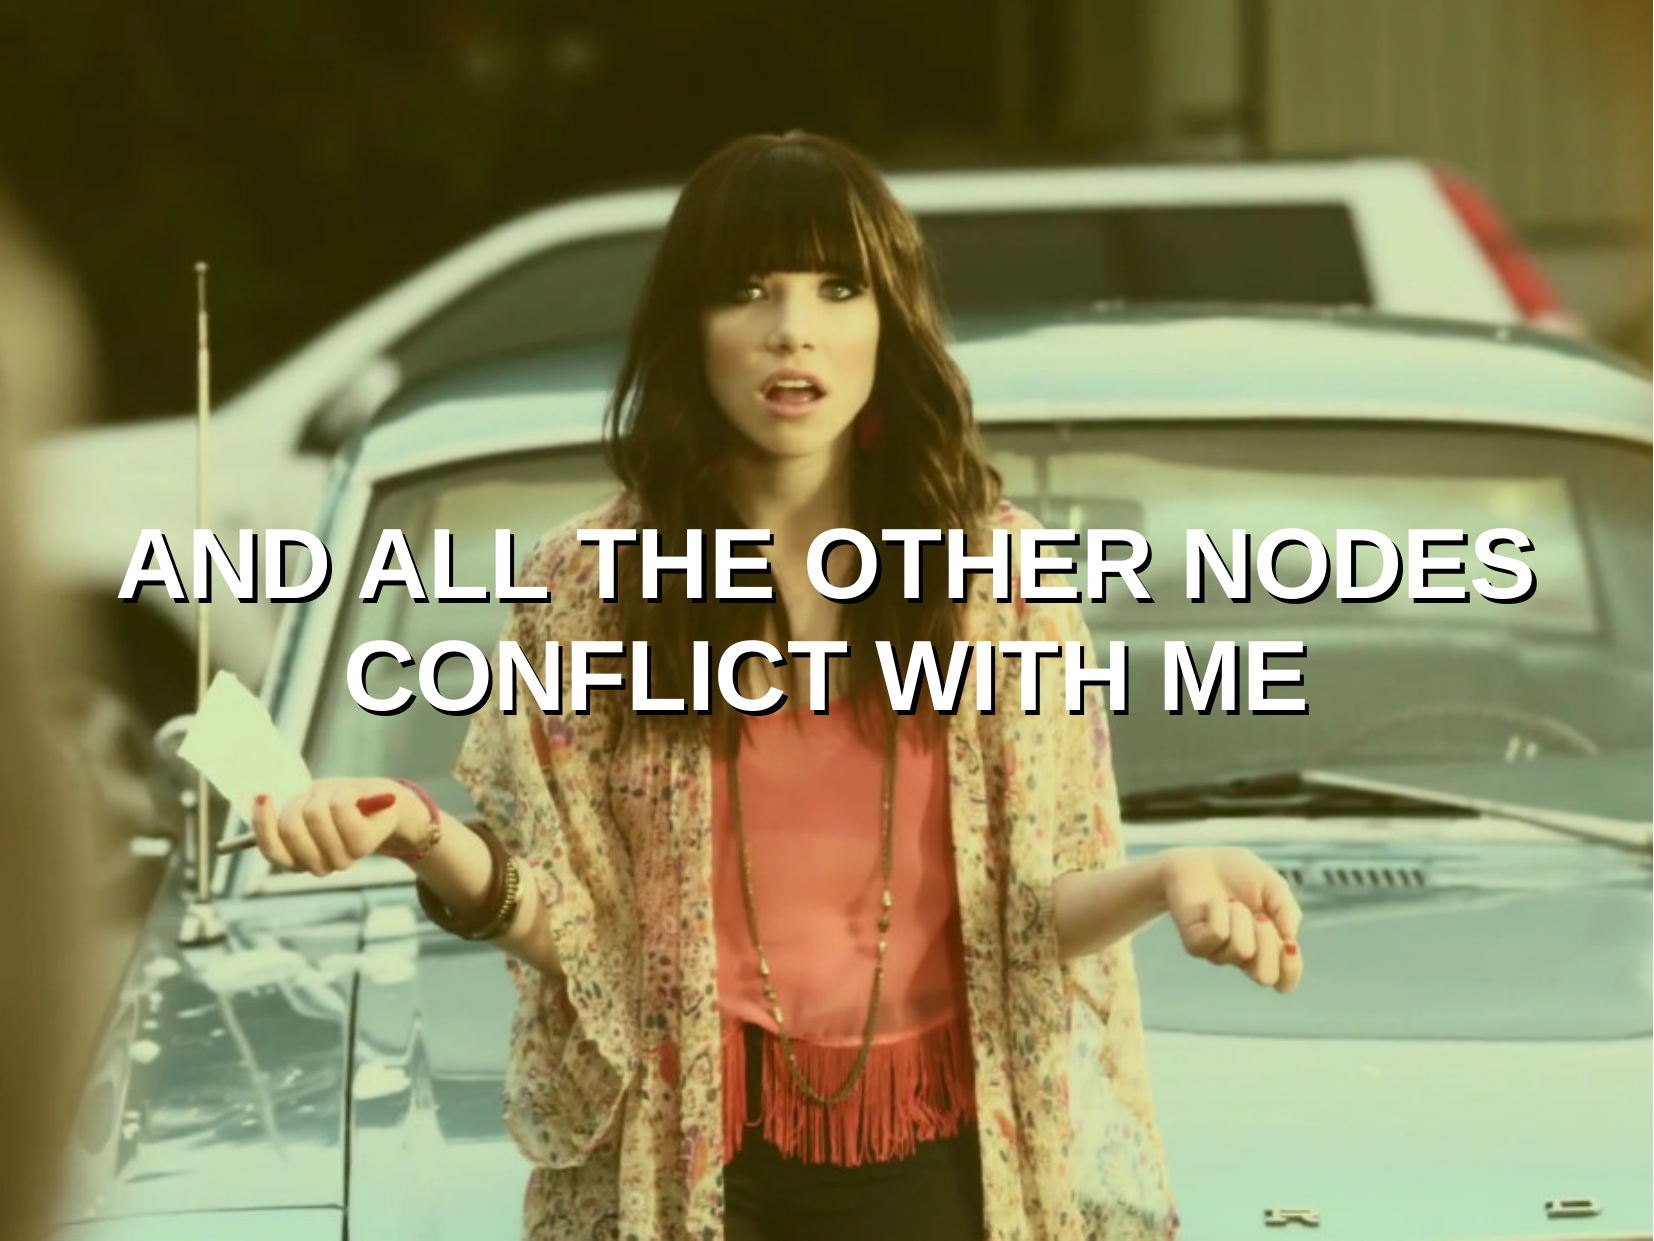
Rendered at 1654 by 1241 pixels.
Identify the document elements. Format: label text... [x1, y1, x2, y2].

picture [0, 0, 1653, 1241]
subtitle AND ALL THE OTHER NODES CONFLICT WITH ME [82, 430, 1571, 811]
